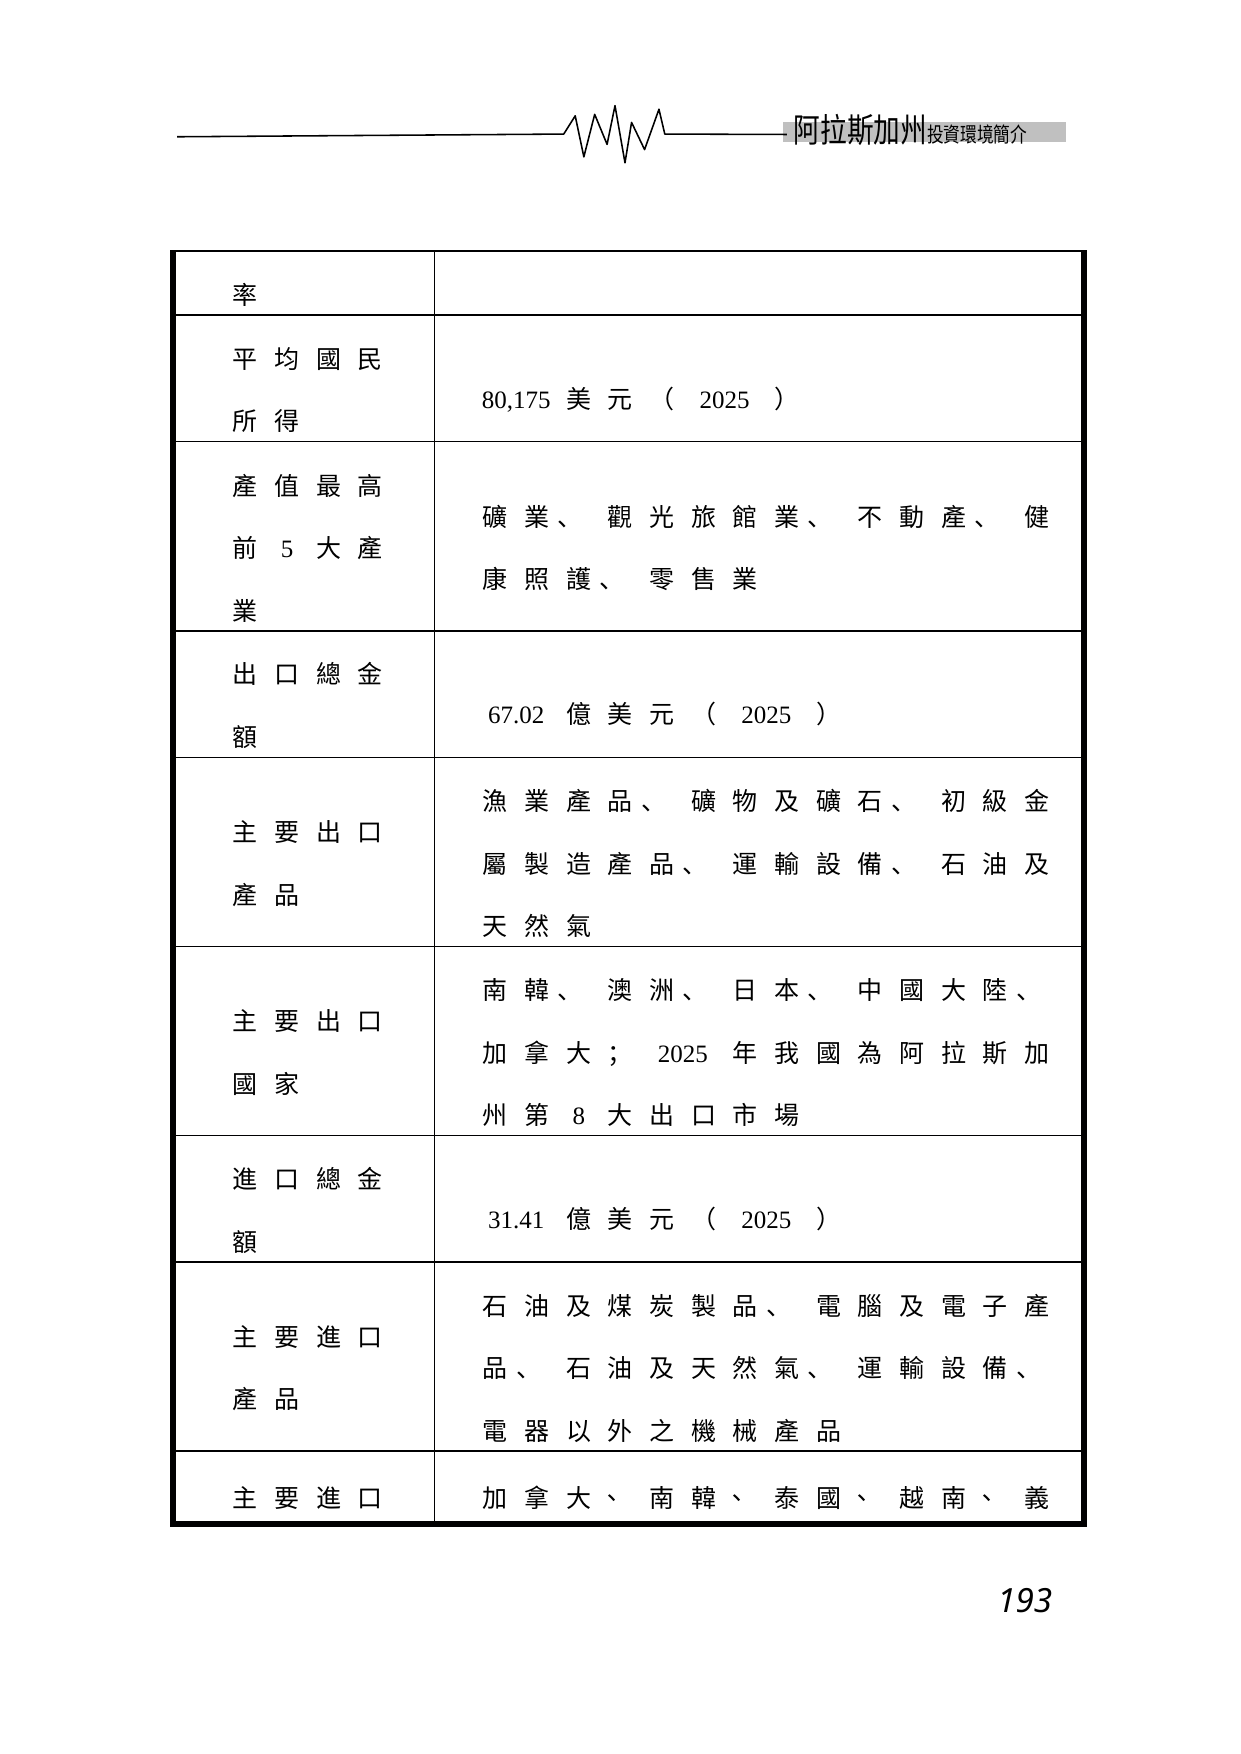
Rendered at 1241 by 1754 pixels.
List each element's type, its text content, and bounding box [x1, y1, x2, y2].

table_cell 出口總金額 [176, 632, 434, 756]
table_cell 80,175美元（2025） [435, 316, 1081, 441]
table_cell 漁業產品、礦物及礦石、初級金屬製造產品、運輸設備、石油及天然氣 [435, 758, 1081, 946]
table_cell 31.41億美元（2025） [435, 1136, 1081, 1261]
table_cell 主要進口 [176, 1452, 434, 1521]
table_cell 南韓、澳洲、日本、中國大陸、加拿大；2025年我國為阿拉斯加州第8大出口市場 [435, 947, 1081, 1134]
table_cell 礦業、觀光旅館業、不動產、健康照護、零售業 [435, 442, 1081, 630]
table_cell 進口總金額 [176, 1136, 434, 1261]
table_cell 石油及煤炭製品、電腦及電子產品、石油及天然氣、運輸設備、電器以外之機械產品 [435, 1263, 1081, 1450]
table_cell 主要進口產品 [176, 1263, 434, 1450]
table_cell 平均國民所得 [176, 316, 434, 441]
table_cell 加拿大、南韓、泰國、越南、義 [435, 1452, 1081, 1521]
table_cell [435, 252, 1081, 314]
table_cell 率 [176, 252, 434, 314]
table_cell 產值最高前5大產業 [176, 442, 434, 630]
table_cell 67.02億美元（2025） [435, 632, 1081, 756]
table_cell 主要出口產品 [176, 758, 434, 946]
table_cell 主要出口國家 [176, 947, 434, 1134]
